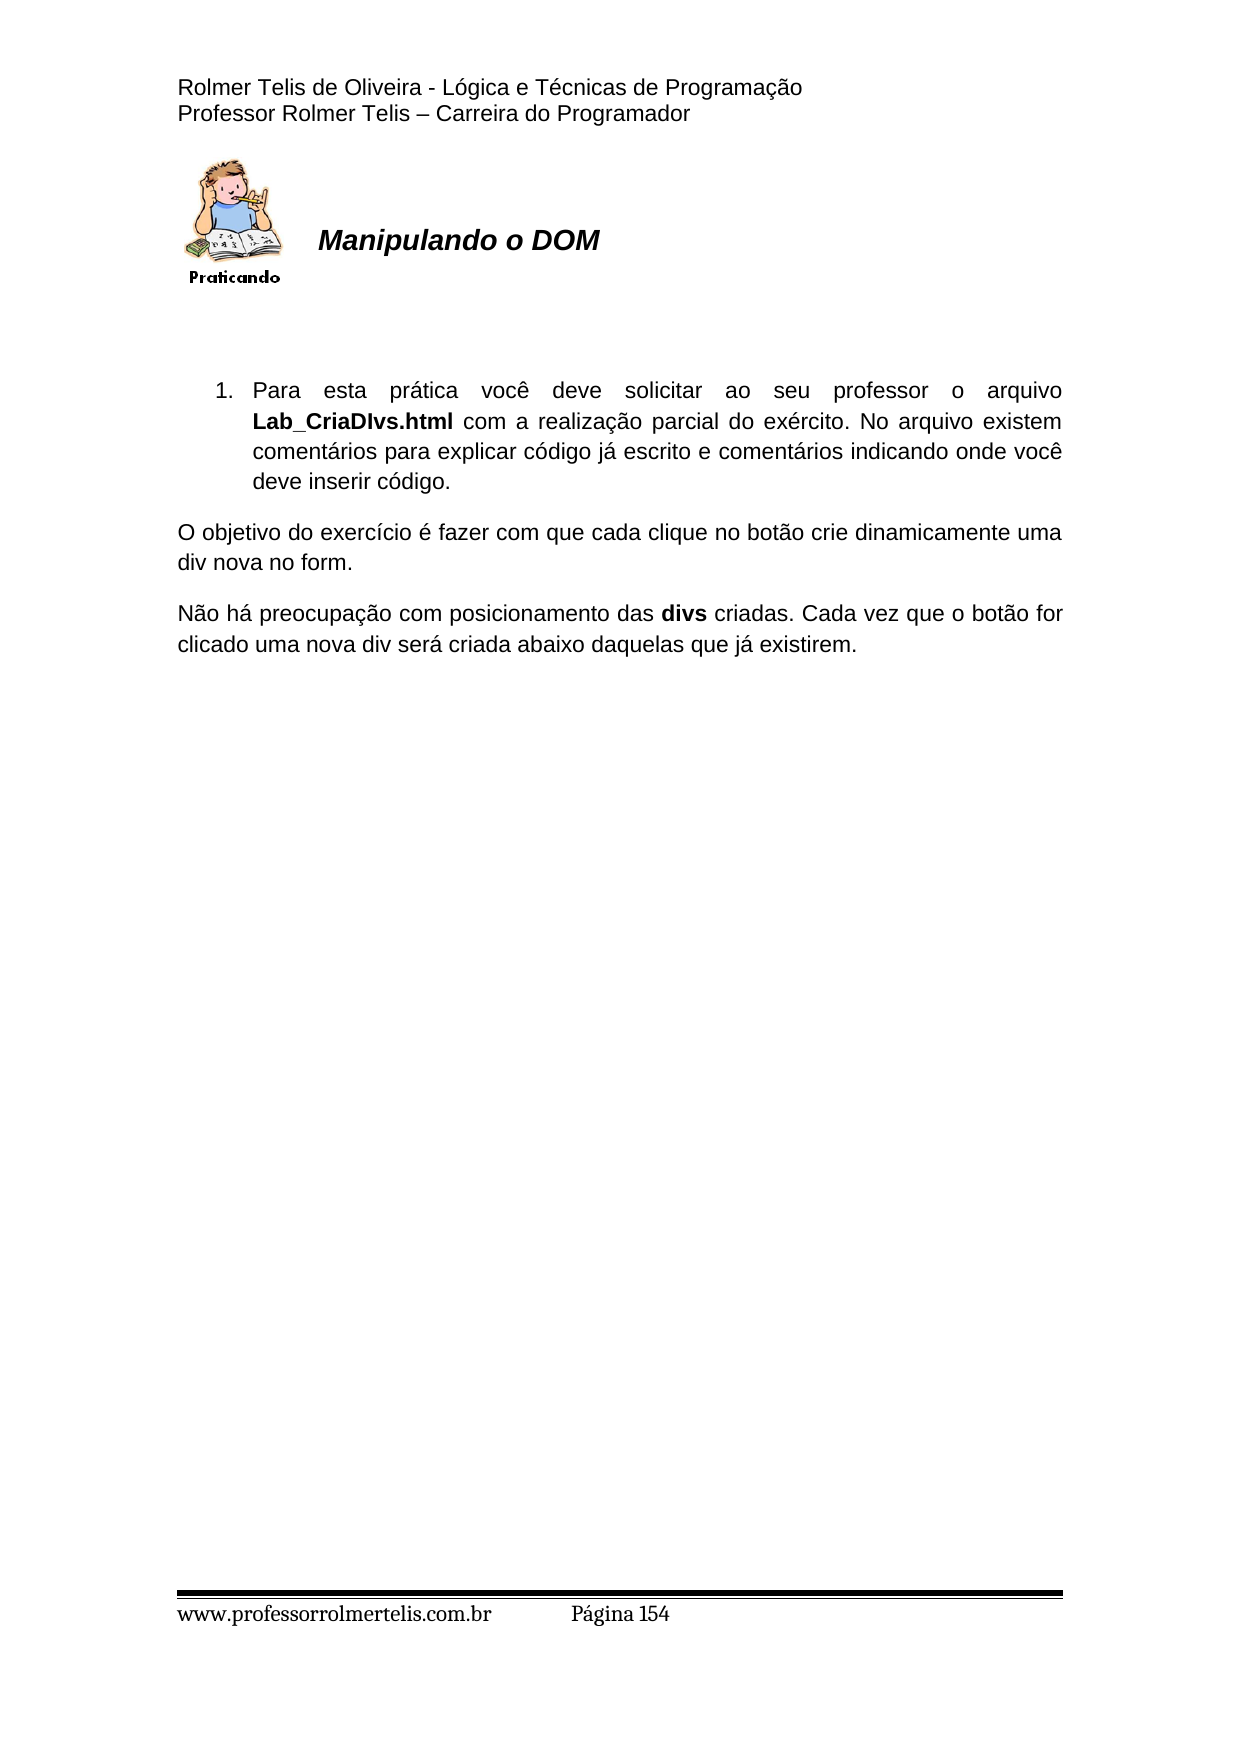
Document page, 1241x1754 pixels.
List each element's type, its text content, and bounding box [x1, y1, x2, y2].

table_header Manipulando o DOM [307, 153, 1078, 306]
text O objetivo do exercício é fazer com que cada clique no botão crie dinamicamente uma div nova no form. [177, 519, 1063, 576]
text Não há preocupação com posicionamento das divs criadas. Cada vez que o botão for clicado uma nova div será criada abaixo daquelas que já existirem. [177, 600, 1063, 657]
list Para esta prática você deve solicitar ao seu professor o arquivo Lab_CriaDIvs.html com a realização parcial do exército. No arquivo existem comentários para explicar código já escrito e comentários indicando onde você deve inserir código. [215, 377, 1063, 494]
picture [180, 153, 285, 291]
table_header [177, 153, 307, 306]
